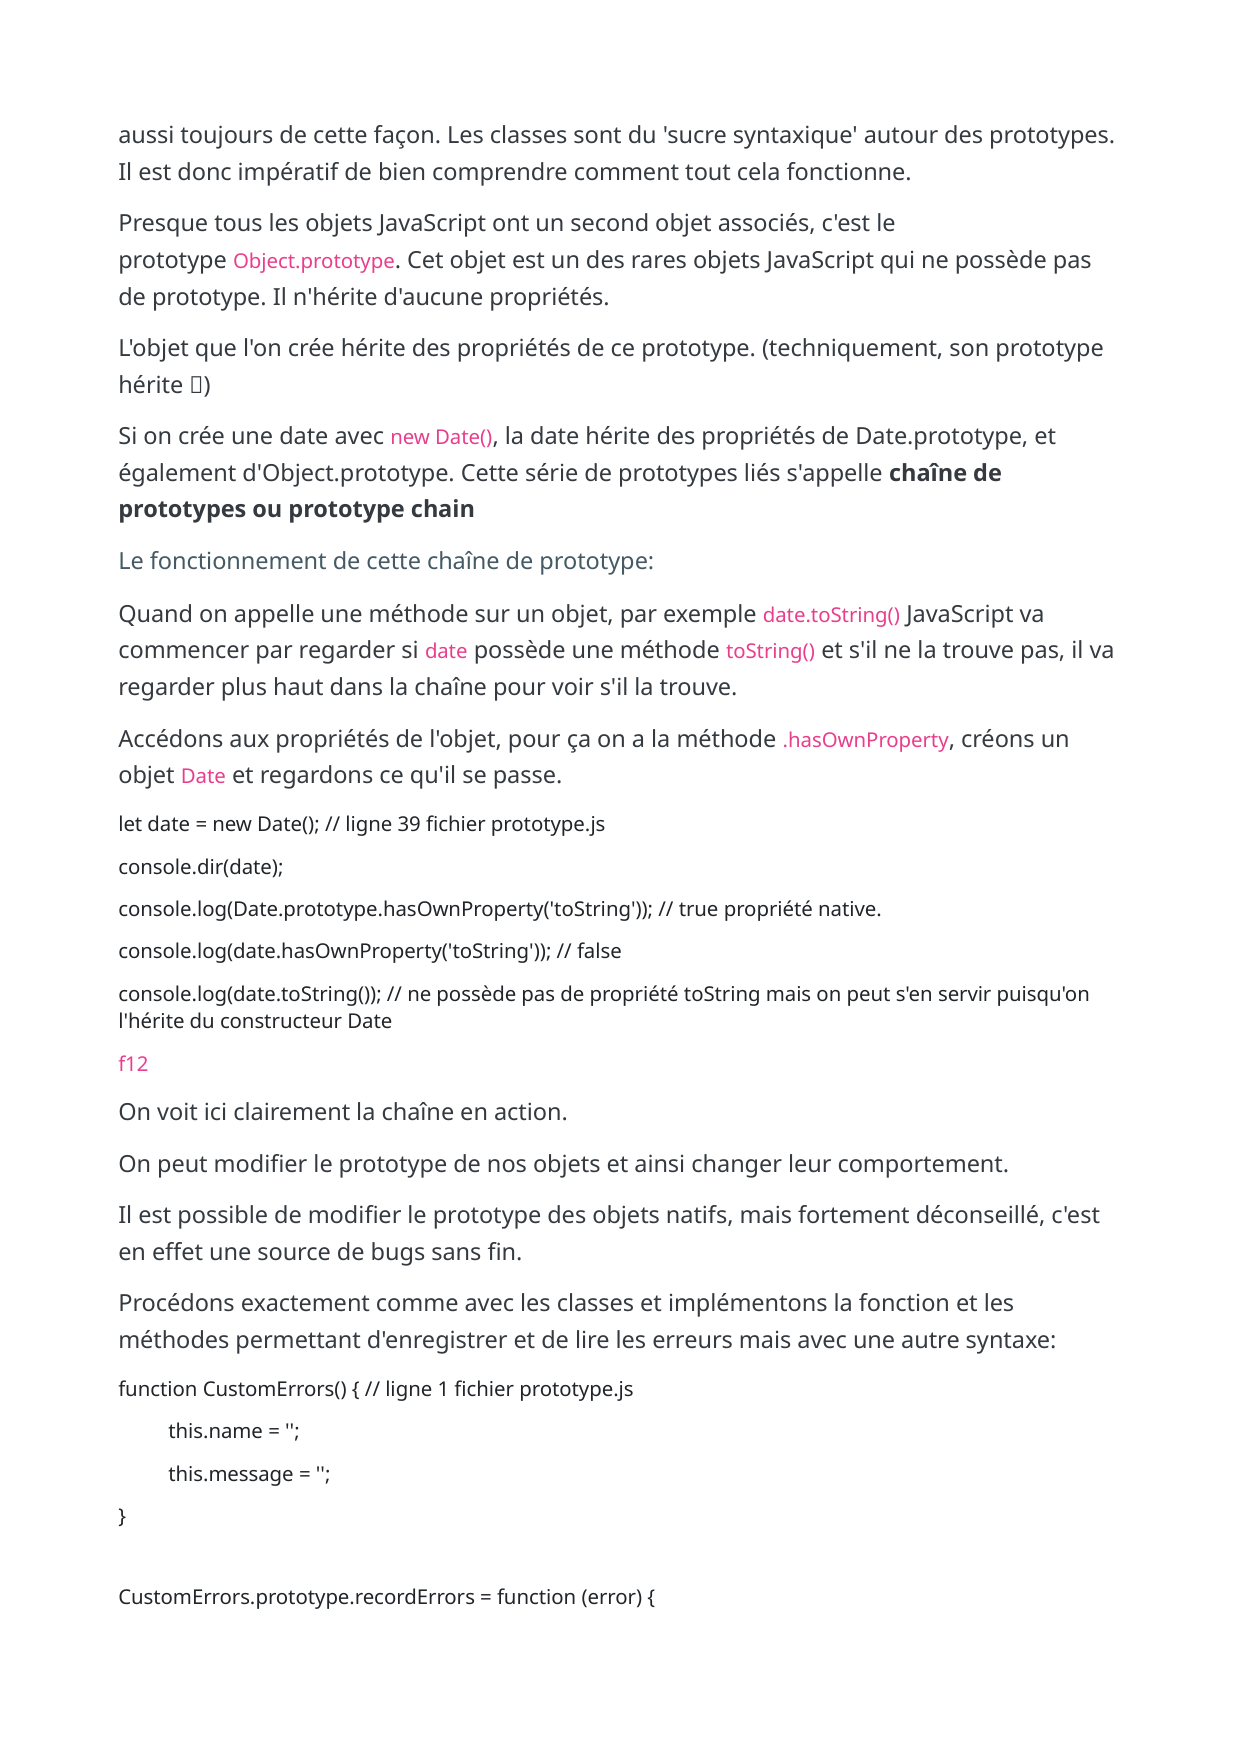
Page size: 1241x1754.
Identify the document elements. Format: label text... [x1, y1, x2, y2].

text } [118, 1502, 1122, 1530]
text console.dir(date); [118, 852, 1122, 880]
text this.name = ''; [118, 1417, 1122, 1445]
text Procédons exactement comme avec les classes et implémentons la fonction et les méthodes permettant d'enregistrer et de lire les erreurs mais avec une autre syntaxe: [118, 1286, 1122, 1355]
text Accédons aux propriétés de l'objet, pour ça on a la méthode .hasOwnProperty, créons un objet Date et regardons ce qu'il se passe. [118, 722, 1122, 791]
subtitle Le fonctionnement de cette chaîne de prototype: [118, 544, 1122, 576]
text console.log(date.hasOwnProperty('toString')); // false [118, 937, 1122, 965]
text function CustomErrors() { // ligne 1 fichier prototype.js [118, 1374, 1122, 1402]
text On voit ici clairement la chaîne en action. [118, 1096, 1122, 1128]
text let date = new Date(); // ligne 39 fichier prototype.js [118, 810, 1122, 838]
text CustomErrors.prototype.recordErrors = function (error) { [118, 1583, 1122, 1610]
text f12 [118, 1049, 1122, 1077]
text L'objet que l'on crée hérite des propriétés de ce prototype. (techniquement, son prototype hérite 🤯) [118, 331, 1122, 400]
text Il est possible de modifier le prototype des objets natifs, mais fortement déconseillé, c'est en effet une source de bugs sans fin. [118, 1198, 1122, 1267]
text Quand on appelle une méthode sur un objet, par exemple date.toString() JavaScript va commencer par regarder si date possède une méthode toString() et s'il ne la trouve pas, il va regarder plus haut dans la chaîne pour voir s'il la trouve. [118, 597, 1122, 703]
text Presque tous les objets JavaScript ont un second objet associés, c'est le prototype Object.prototype. Cet objet est un des rares objets JavaScript qui ne possède pas de prototype. Il n'hérite d'aucune propriétés. [118, 206, 1122, 312]
text console.log(Date.prototype.hasOwnProperty('toString')); // true propriété native. [118, 895, 1122, 922]
text aussi toujours de cette façon. Les classes sont du 'sucre syntaxique' autour des prototypes. Il est donc impératif de bien comprendre comment tout cela fonctionne. [118, 118, 1122, 187]
text this.message = ''; [118, 1459, 1122, 1487]
text On peut modifier le prototype de nos objets et ainsi changer leur comportement. [118, 1147, 1122, 1179]
text Si on crée une date avec new Date(), la date hérite des propriétés de Date.prototype, et également d'Object.prototype. Cette série de prototypes liés s'appelle chaîne de prototypes ou prototype chain [118, 419, 1122, 525]
text console.log(date.toString()); // ne possède pas de propriété toString mais on peut s'en servir puisqu'on l'hérite du constructeur Date [118, 979, 1122, 1035]
